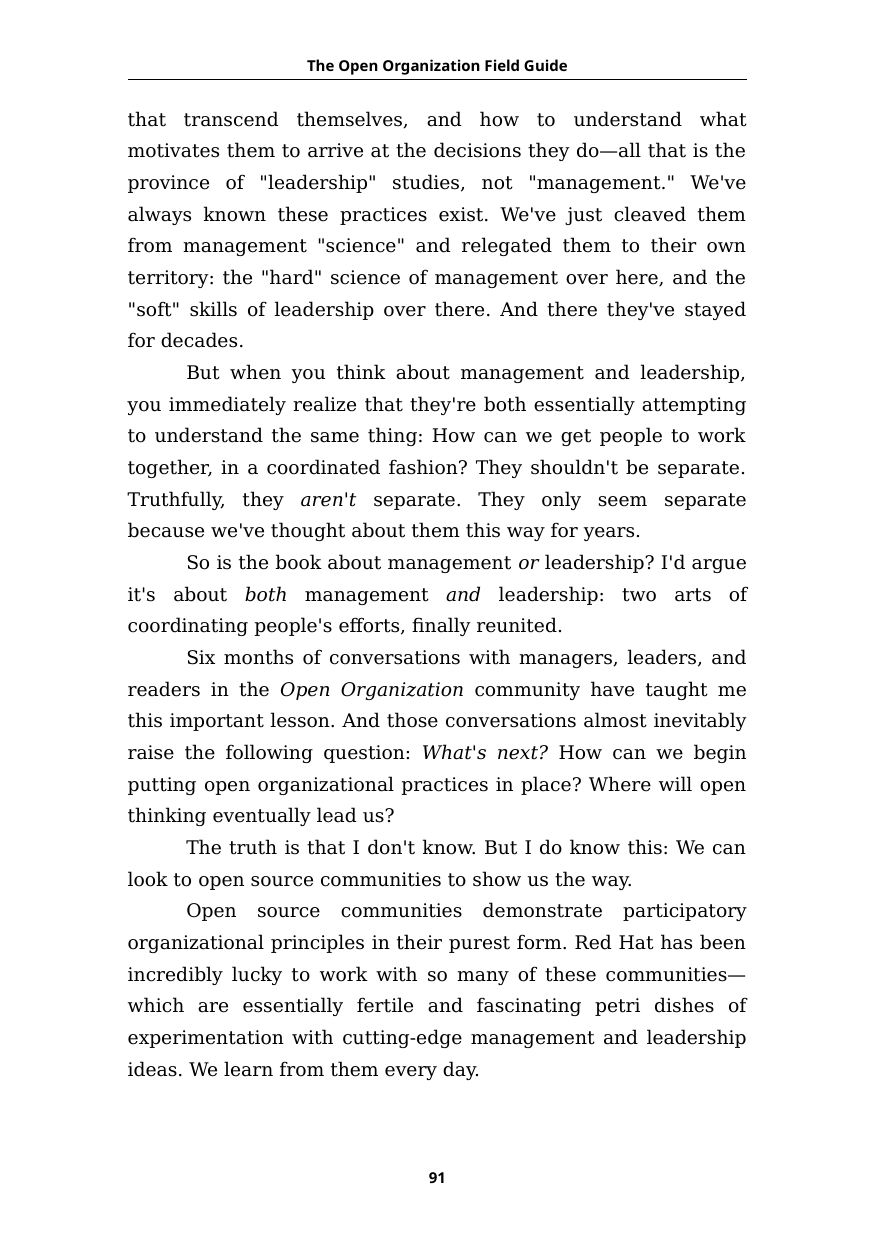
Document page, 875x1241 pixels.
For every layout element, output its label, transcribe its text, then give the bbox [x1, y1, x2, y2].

text The truth is that I don't know. But I do know this: We can look to open source communities to show us the way. [127, 837, 747, 890]
text that transcend themselves, and how to understand what motivates them to arrive at the decisions they do—all that is the province of "leadership" studies, not "management." We've always known these practices exist. We've just cleaved them from management "science" and relegated them to their own territory: the "hard" science of management over here, and the "soft" skills of leadership over there. And there they've stayed for decades. [127, 108, 747, 352]
text Six months of conversations with managers, leaders, and readers in the Open Organization community have taught me this important lesson. And those conversations almost inevitably raise the following question: What's next? How can we begin putting open organizational practices in place? Where will open thinking eventually lead us? [127, 647, 747, 827]
text So is the book about management or leadership? I'd argue it's about both management and leadership: two arts of coordinating people's efforts, finally reunited. [127, 552, 747, 637]
text But when you think about management and leadership, you immediately realize that they're both essentially attempting to understand the same thing: How can we get people to work together, in a coordinated fashion? They shouldn't be separate. Truthfully, they aren't separate. They only seem separate because we've thought about them this way for years. [127, 362, 747, 542]
text Open source communities demonstrate participatory organizational principles in their purest form. Red Hat has been incredibly lucky to work with so many of these communities—which are essentially fertile and fascinating petri dishes of experimentation with cutting-edge management and leadership ideas. We learn from them every day. [127, 900, 747, 1080]
